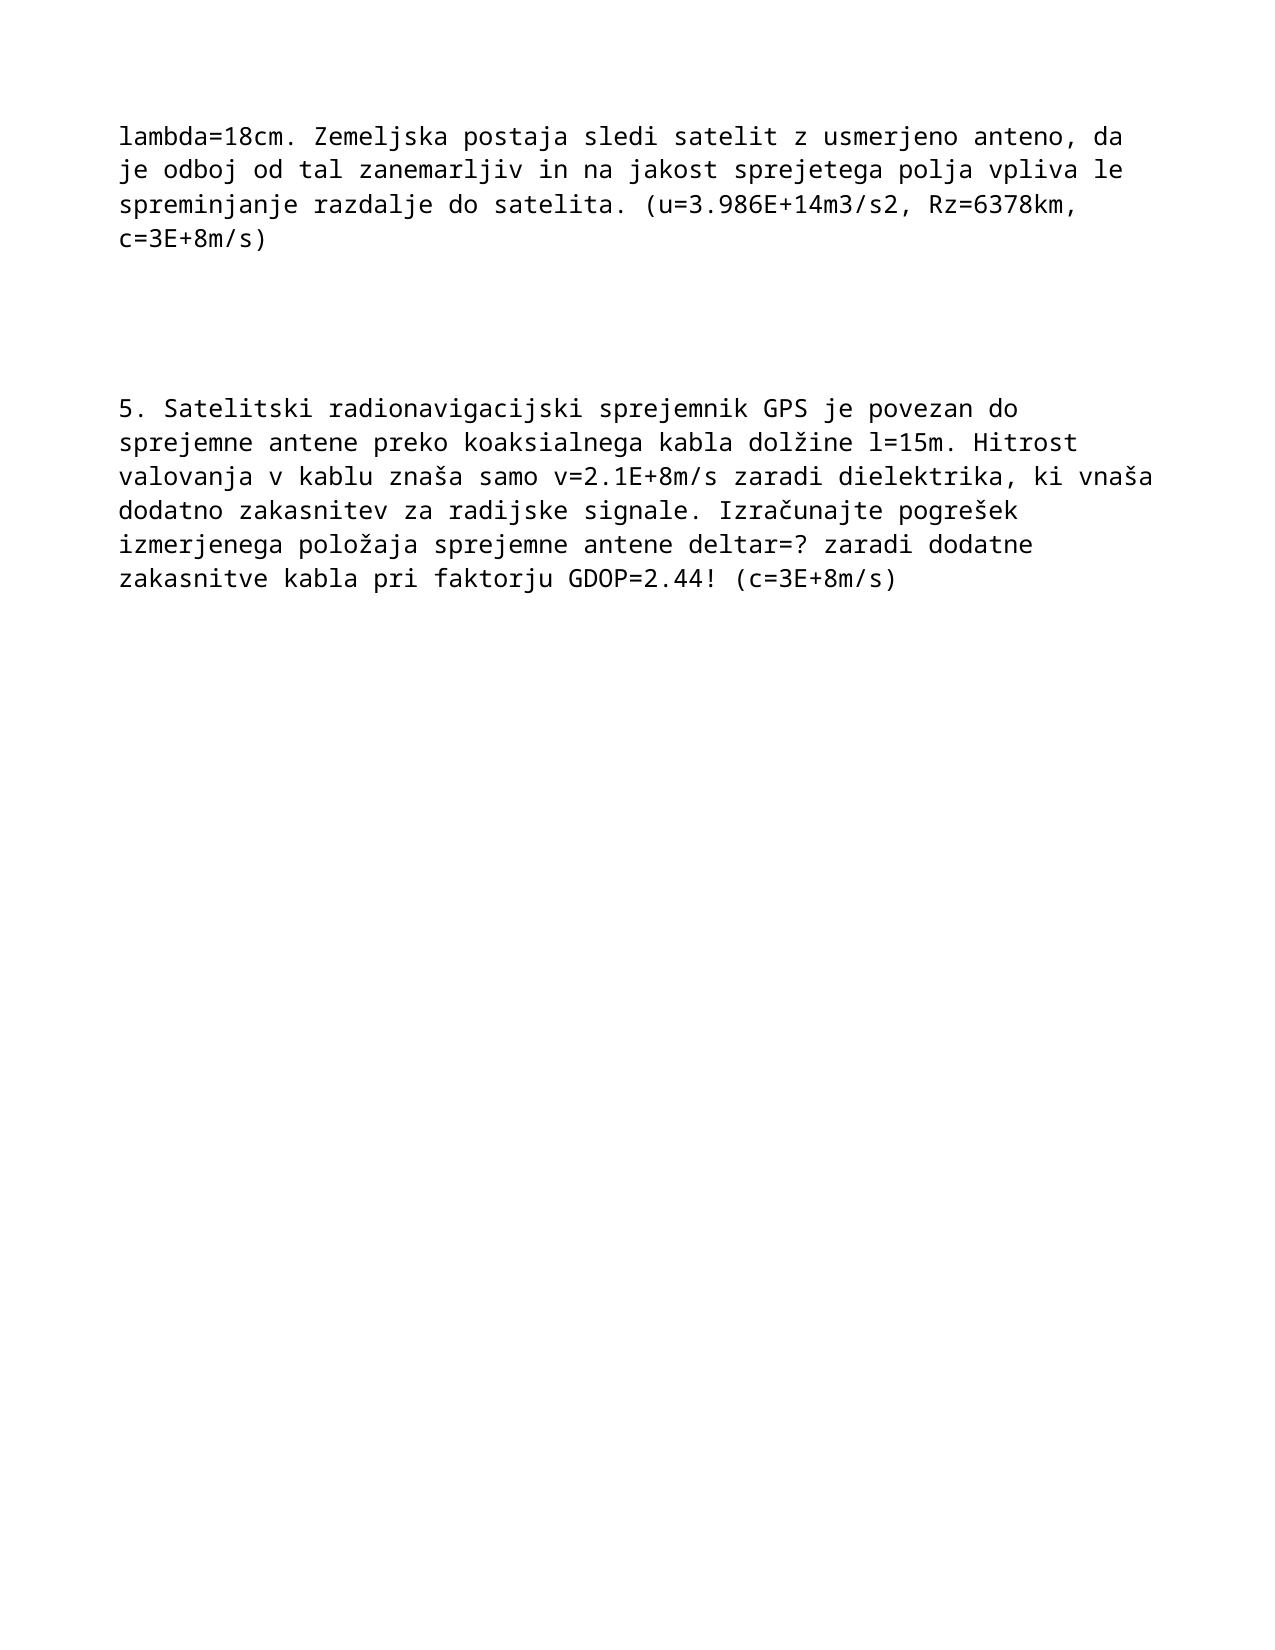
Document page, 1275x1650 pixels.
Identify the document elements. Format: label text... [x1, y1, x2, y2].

text lambda=18cm. Zemeljska postaja sledi satelit z usmerjeno anteno, da je odboj od tal zanemarljiv in na jakost sprejetega polja vpliva le spreminjanje razdalje do satelita. (u=3.986E+14m3/s2, Rz=6378km, c=3E+8m/s) [118, 118, 1157, 254]
text 5. Satelitski radionavigacijski sprejemnik GPS je povezan do sprejemne antene preko koaksialnega kabla dolžine l=15m. Hitrost valovanja v kablu znaša samo v=2.1E+8m/s zaradi dielektrika, ki vnaša dodatno zakasnitev za radijske signale. Izračunajte pogrešek izmerjenega položaja sprejemne antene deltar=? zaradi dodatne zakasnitve kabla pri faktorju GDOP=2.44! (c=3E+8m/s) [118, 391, 1157, 595]
